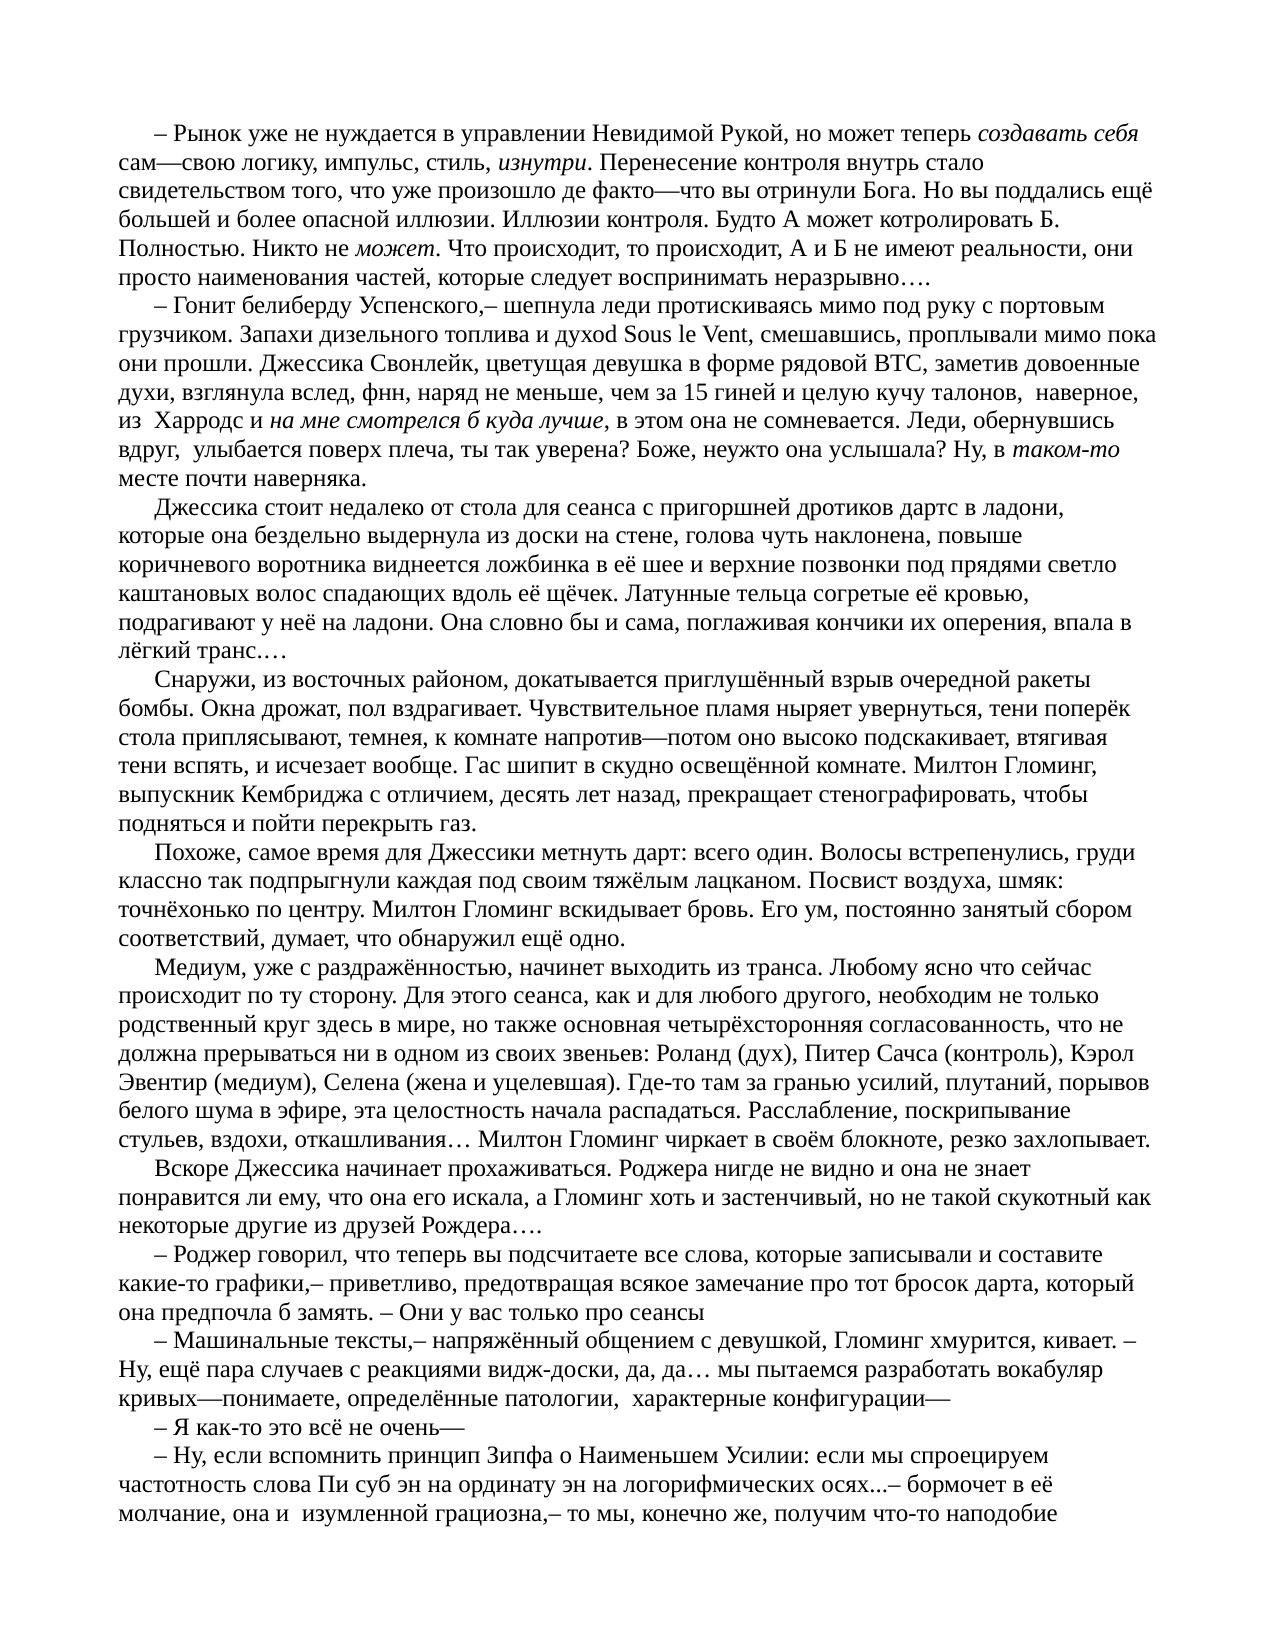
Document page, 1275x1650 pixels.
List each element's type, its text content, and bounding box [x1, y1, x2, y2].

text – Гонит белиберду Успенского,– шепнула леди протискиваясь мимо под руку с портовым грузчиком. Запахи дизельного топлива и духоd Sous le Vent, смешавшись, проплывали мимо пока они прошли. Джессика Свонлейк, цветущая девушка в форме рядовой ВТС, заметив довоенные духи, взглянула вслед, фнн, наряд не меньше, чем за 15 гиней и целую кучу талонов, наверное, из Харродс и на мне смотрелся б куда лучше, в этом она не сомневается. Леди, обернувшись вдруг, улыбается поверх плеча, ты так уверена? Боже, неужто она услышала? Ну, в таком-то месте почти наверняка. [118, 291, 1157, 492]
text Похоже, самое время для Джессики метнуть дарт: всего один. Волосы встрепенулись, груди классно так подпрыгнули каждая под своим тяжёлым лацканом. Посвист воздуха, шмяк: точнёхонько по центру. Милтон Гломинг вскидывает бровь. Его ум, постоянно занятый сбором соответствий, думает, что обнаружил ещё одно. [118, 837, 1157, 952]
text – Ну, если вспомнить принцип Зипфа о Наименьшем Усилии: если мы спроецируем частотность слова Пи суб эн на ординату эн на логорифмических осях...– бормочет в её молчание, она и изумленной грациозна,– то мы, конечно же, получим что-то наподобие [118, 1441, 1157, 1527]
text Джессика стоит недалеко от стола для сеанса с пригоршней дротиков дартс в ладони, которые она бездельно выдернула из доски на стене, голова чуть наклонена, повыше коричневого воротника виднеется ложбинка в её шее и верхние позвонки под прядями светло каштановых волос спадающих вдоль её щёчек. Латунные тельца согретые её кровью, подрагивают у неё на ладони. Она словно бы и сама, поглаживая кончики их оперения, впала в лёгкий транс.… [118, 492, 1157, 664]
text – Я как-то это всё не очень— [118, 1412, 1157, 1441]
text Медиум, уже с раздражённостью, начинет выходить из транса. Любому ясно что сейчас происходит по ту сторону. Для этого сеанса, как и для любого другого, необходим не только родственный круг здесь в мире, но также основная четырёхсторонняя согласованность, что не должна прерываться ни в одном из своих звеньев: Роланд (дух), Питер Сачса (контроль), Кэрол Эвентир (медиум), Селена (жена и уцелевшая). Где-то там за гранью усилий, плутаний, порывов белого шума в эфире, эта целостность начала распадаться. Расслабление, поскрипывание стульев, вздохи, откашливания… Милтон Гломинг чиркает в своём блокноте, резко захлопывает. [118, 952, 1157, 1153]
text Вскоре Джессика начинает прохаживаться. Роджера нигде не видно и она не знает понравится ли ему, что она его искала, а Гломинг хоть и застенчивый, но не такой скукотный как некоторые другие из друзей Рождера…. [118, 1153, 1157, 1239]
text – Роджер говорил, что теперь вы подсчитаете все слова, которые записывали и составите какие-то графики,– приветливо, предотвращая всякое замечание про тот бросок дарта, который она предпочла б замять. – Они у вас только про сеансы [118, 1239, 1157, 1326]
text – Рынок уже не нуждается в управлении Невидимой Рукой, но может теперь создавать себя сам—свою логику, импульс, стиль, изнутри. Перенесение контроля внутрь стало свидетельством того, что уже произошло де факто—что вы отринули Бога. Но вы поддались ещё большей и более опасной иллюзии. Иллюзии контроля. Будто А может котролировать Б. Полностью. Никто не может. Что происходит, то происходит, А и Б не имеют реальности, они просто наименования частей, которые следует воспринимать неразрывно…. [118, 118, 1157, 291]
text – Машинальные тексты,– напряжённый общением с девушкой, Гломинг хмурится, кивает. –Ну, ещё пара случаев с реакциями видж-доски, да, да… мы пытаемся разработать вокабуляр кривых—понимаете, определённые патологии, характерные конфигурации— [118, 1326, 1157, 1412]
text Снаружи, из восточных районом, докатывается приглушённый взрыв очередной ракеты бомбы. Окна дрожат, пол вздрагивает. Чувствительное пламя ныряет увернуться, тени поперёк стола приплясывают, темнея, к комнате напротив—потом оно высоко подскакивает, втягивая тени вспять, и исчезает вообще. Гас шипит в скудно освещённой комнате. Милтон Гломинг, выпускник Кембриджа с отличием, десять лет назад, прекращает стенографировать, чтобы подняться и пойти перекрыть газ. [118, 664, 1157, 837]
